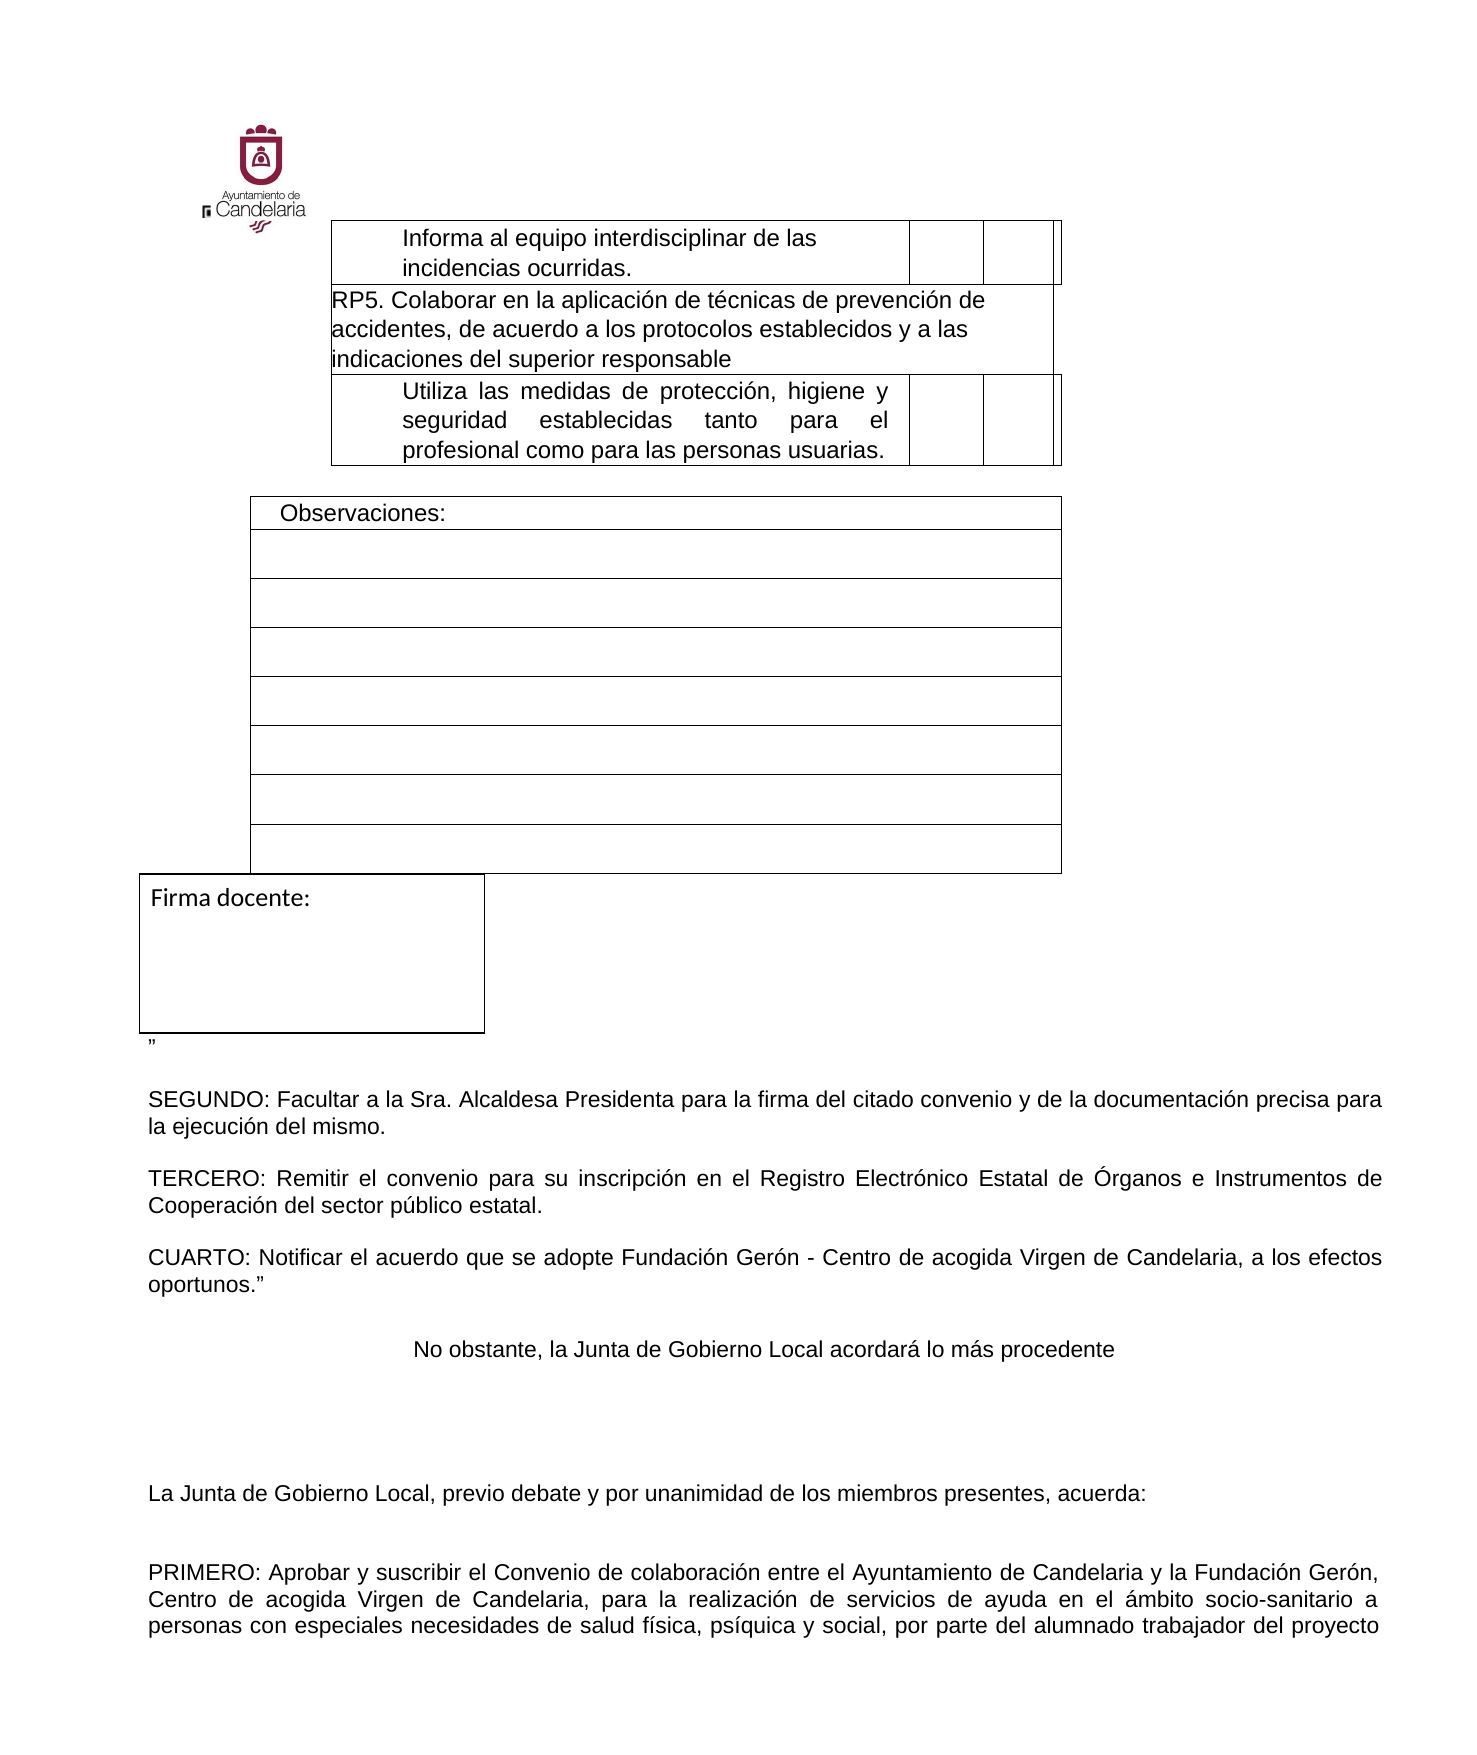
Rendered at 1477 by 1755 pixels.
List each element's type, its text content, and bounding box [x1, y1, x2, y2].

table_cell [910, 375, 983, 465]
text SEGUNDO: Facultar a la Sra. Alcaldesa Presidenta para la firma del citado convenio y de la documentación precisa para la ejecución del mismo. [148, 1086, 1383, 1139]
table_cell [1054, 375, 1061, 465]
table_cell [251, 579, 1061, 627]
text La Junta de Gobierno Local, previo debate y por unanimidad de los miembros presentes, acuerda: [148, 1480, 1226, 1506]
table_cell Utiliza las medidas de protección, higiene y seguridad establecidas tanto para el profesional como para las personas usuarias. [332, 375, 909, 465]
table_cell [984, 221, 1053, 283]
text TERCERO: Remitir el convenio para su inscripción en el Registro Electrónico Estatal de Órganos e Instrumentos de Cooperación del sector público estatal. [148, 1165, 1383, 1218]
text CUARTO: Notificar el acuerdo que se adopte Fundación Gerón - Centro de acogida Virgen de Candelaria, a los efectos oportunos.” [148, 1244, 1383, 1297]
table_cell [1054, 221, 1061, 283]
table_cell RP5. Colaborar en la aplicación de técnicas de prevención de accidentes, de acuerdo a los protocolos establecidos y a las indicaciones del superior responsable [332, 285, 1053, 374]
text PRIMERO: Aprobar y suscribir el Convenio de colaboración entre el Ayuntamiento de Candelaria y la Fundación Gerón, Centro de acogida Virgen de Candelaria, para la realización de servicios de ayuda en el ámbito socio-sanitario a personas con especiales necesidades de salud física, psíquica y social, por parte del alumnado trabajador del proyecto [148, 1559, 1380, 1639]
table_cell [251, 628, 1061, 676]
table_header Firma docente: [140, 875, 484, 1032]
table_cell [910, 221, 983, 283]
table_cell [251, 825, 1061, 873]
table_cell Informa al equipo interdisciplinar de las incidencias ocurridas. [332, 221, 909, 283]
table_cell [1054, 285, 1061, 374]
table_cell [251, 775, 1061, 823]
table_cell [251, 466, 1061, 496]
table_cell [251, 530, 1061, 578]
table_header Observaciones: [251, 497, 1061, 528]
text ” [148, 1033, 1096, 1060]
table_cell [984, 375, 1053, 465]
table_cell [1061, 219, 1110, 873]
text No obstante, la Junta de Gobierno Local acordará lo más procedente [145, 1336, 1383, 1362]
table_cell [251, 219, 1061, 466]
table_cell [251, 677, 1061, 725]
table_cell [251, 726, 1061, 774]
